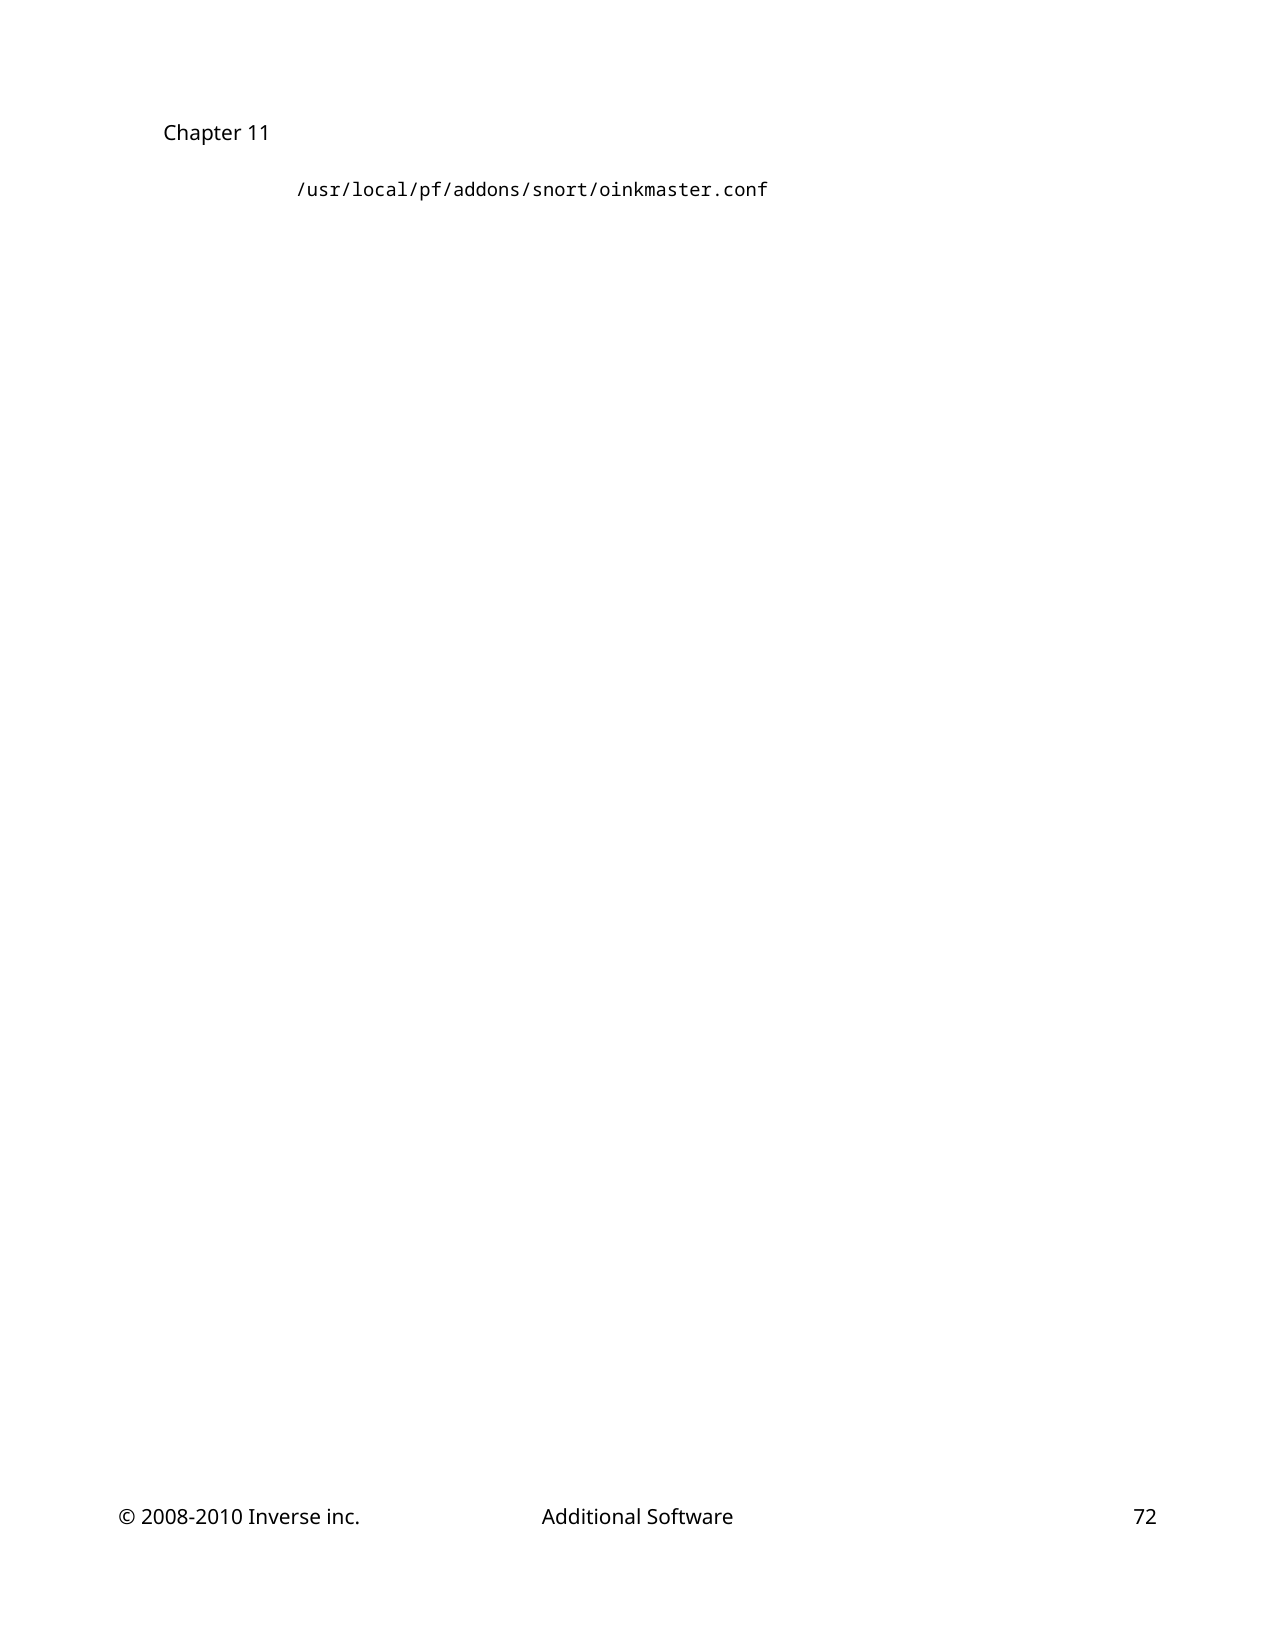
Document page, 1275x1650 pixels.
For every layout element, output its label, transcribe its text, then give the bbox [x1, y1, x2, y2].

text /usr/local/pf/addons/snort/oinkmaster.conf [295, 176, 1157, 202]
